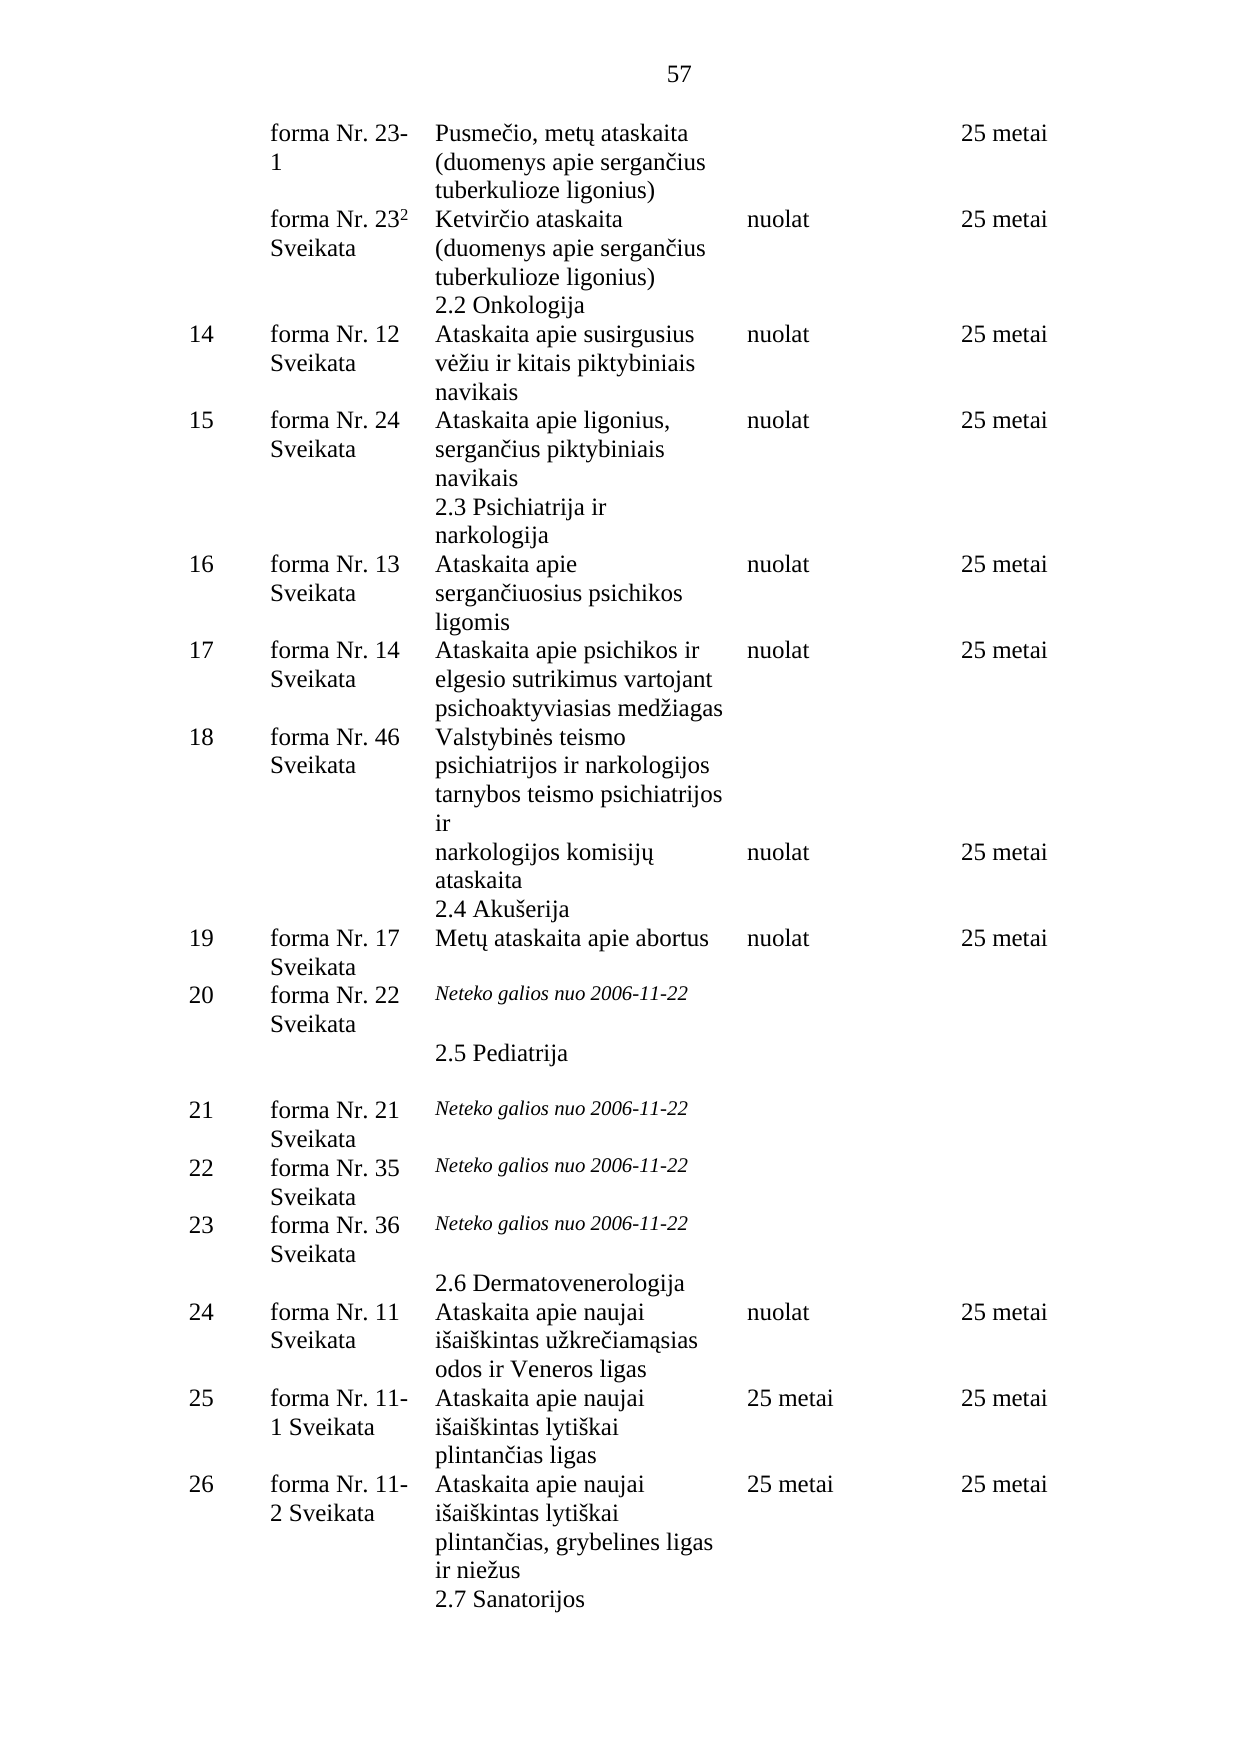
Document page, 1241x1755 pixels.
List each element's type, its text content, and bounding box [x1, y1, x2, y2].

table_cell [736, 291, 949, 319]
table_cell 23 [177, 1211, 259, 1268]
table_cell nuolat [736, 118, 949, 291]
table_cell nuolat [736, 923, 949, 981]
table_cell 15 [177, 406, 259, 492]
table_cell 24 [177, 1297, 259, 1383]
table_cell [736, 1153, 949, 1211]
table_cell [950, 722, 1181, 837]
table_cell Ataskaita apie sergančiuosius psichikos ligomis [424, 549, 736, 636]
table_cell 25 metai [950, 923, 1181, 981]
table_cell 19 [177, 923, 259, 981]
table_cell [259, 837, 424, 894]
table_cell 25 metai [950, 319, 1181, 406]
table_cell [259, 1584, 424, 1613]
table_cell Pusmečio, metų ataskaita (duomenys apie sergančius tuberkulioze ligonius) Ketvirčio ataskaita (duomenys apie sergančius tuberkulioze ligonius) [424, 118, 736, 291]
table_cell Ataskaita apie naujai išaiškintas lytiškai plintančias, grybelines ligas ir niežus [424, 1469, 736, 1584]
table_cell 21 [177, 1096, 259, 1153]
table_cell 2.5 Pediatrija [424, 1038, 736, 1067]
table_cell [177, 291, 259, 319]
table_cell [259, 492, 424, 549]
table_cell Ataskaita apie susirgusius vėžiu ir kitais piktybiniais navikais [424, 319, 736, 406]
table_cell 22 [177, 1153, 259, 1211]
table_cell Ataskaita apie naujai išaiškintas lytiškai plintančias ligas [424, 1383, 736, 1469]
table_cell [259, 894, 424, 923]
table_cell Neteko galios nuo 2006-11-22 [424, 1096, 736, 1153]
table_cell [950, 1153, 1181, 1211]
table_cell [259, 1067, 424, 1096]
table_cell [736, 981, 949, 1038]
table_cell 2.2 Onkologija [424, 291, 736, 319]
table_cell forma Nr. 36 Sveikata [259, 1211, 424, 1268]
table_cell [950, 492, 1181, 549]
table_cell 25 metai [950, 636, 1181, 722]
table_cell [177, 1067, 259, 1096]
table_cell forma Nr. 21 Sveikata [259, 1096, 424, 1153]
table_cell [736, 1211, 949, 1268]
table_cell forma Nr. 14 Sveikata [259, 636, 424, 722]
table_cell 25 metai [950, 549, 1181, 636]
table_cell [736, 1038, 949, 1067]
table_cell [950, 1096, 1181, 1153]
table_cell [736, 1268, 949, 1297]
table_cell [177, 1584, 259, 1613]
table_cell [950, 981, 1181, 1038]
table_cell nuolat [736, 636, 949, 722]
table_cell forma Nr. 46 Sveikata [259, 722, 424, 837]
table_cell [259, 291, 424, 319]
table_cell [736, 722, 949, 837]
table_cell [177, 837, 259, 894]
table_cell forma Nr. 23-1 forma Nr. 232 Sveikata [259, 118, 424, 291]
table_cell 2.7 Sanatorijos [424, 1584, 736, 1613]
table_cell 2.4 Akušerija [424, 894, 736, 923]
table_cell 25 [177, 1383, 259, 1469]
table_cell 25 metai [736, 1383, 949, 1469]
table_cell nuolat [736, 837, 949, 894]
table_cell forma Nr. 11-2 Sveikata [259, 1469, 424, 1584]
table_cell 25 metai [950, 1469, 1181, 1584]
table_cell [259, 1268, 424, 1297]
table_cell 25 metai 25 metai [950, 118, 1181, 291]
table_cell [177, 492, 259, 549]
table_cell nuolat [736, 1297, 949, 1383]
table_cell Metų ataskaita apie abortus [424, 923, 736, 981]
table_cell [736, 1096, 949, 1153]
table_cell [177, 1038, 259, 1067]
table_cell forma Nr. 24 Sveikata [259, 406, 424, 492]
table_cell 26 [177, 1469, 259, 1584]
table_cell [424, 1067, 736, 1096]
table_cell 2.6 Dermatovenerologija [424, 1268, 736, 1297]
table_cell Neteko galios nuo 2006-11-22 [424, 1153, 736, 1211]
table_cell 16 [177, 549, 259, 636]
table_cell [950, 1211, 1181, 1268]
table_cell 14 [177, 319, 259, 406]
table_cell 18 [177, 722, 259, 837]
table_cell [177, 894, 259, 923]
table_cell forma Nr. 35 Sveikata [259, 1153, 424, 1211]
table_cell [950, 1268, 1181, 1297]
table_cell 25 metai [950, 1297, 1181, 1383]
table_cell [259, 1038, 424, 1067]
table_cell 20 [177, 981, 259, 1038]
table_cell forma Nr. 22 Sveikata [259, 981, 424, 1038]
table_cell Ataskaita apie naujai išaiškintas užkrečiamąsias odos ir Veneros ligas [424, 1297, 736, 1383]
table_cell nuolat [736, 319, 949, 406]
table_cell narkologijos komisijų ataskaita [424, 837, 736, 894]
table_cell [736, 1584, 949, 1613]
table_cell 25 metai [950, 1383, 1181, 1469]
table_cell [736, 1067, 949, 1096]
table_cell 2.3 Psichiatrija ir narkologija [424, 492, 736, 549]
table_cell 25 metai [950, 837, 1181, 894]
table_cell Neteko galios nuo 2006-11-22 [424, 1211, 736, 1268]
table_cell forma Nr. 12 Sveikata [259, 319, 424, 406]
table_cell 17 [177, 636, 259, 722]
table_cell forma Nr. 11 Sveikata [259, 1297, 424, 1383]
table_cell nuolat [736, 406, 949, 492]
table_cell [950, 1584, 1181, 1613]
table_cell [950, 1067, 1181, 1096]
table_cell 25 metai [736, 1469, 949, 1584]
table_cell Ataskaita apie psichikos ir elgesio sutrikimus vartojant psichoaktyviasias medžiagas [424, 636, 736, 722]
table_cell [950, 291, 1181, 319]
table_cell Ataskaita apie ligonius, sergančius piktybiniais navikais [424, 406, 736, 492]
table_cell forma Nr. 13 Sveikata [259, 549, 424, 636]
table_cell [177, 118, 259, 291]
table_cell [736, 492, 949, 549]
table_cell [177, 1268, 259, 1297]
table_cell nuolat [736, 549, 949, 636]
table_cell Neteko galios nuo 2006-11-22 [424, 981, 736, 1038]
table_cell [950, 1038, 1181, 1067]
table_cell 25 metai [950, 406, 1181, 492]
table_cell [950, 894, 1181, 923]
table_cell [736, 894, 949, 923]
table_cell forma Nr. 17 Sveikata [259, 923, 424, 981]
table_cell Valstybinės teismo psichiatrijos ir narkologijos tarnybos teismo psichiatrijos ir [424, 722, 736, 837]
table_cell forma Nr. 11-1 Sveikata [259, 1383, 424, 1469]
